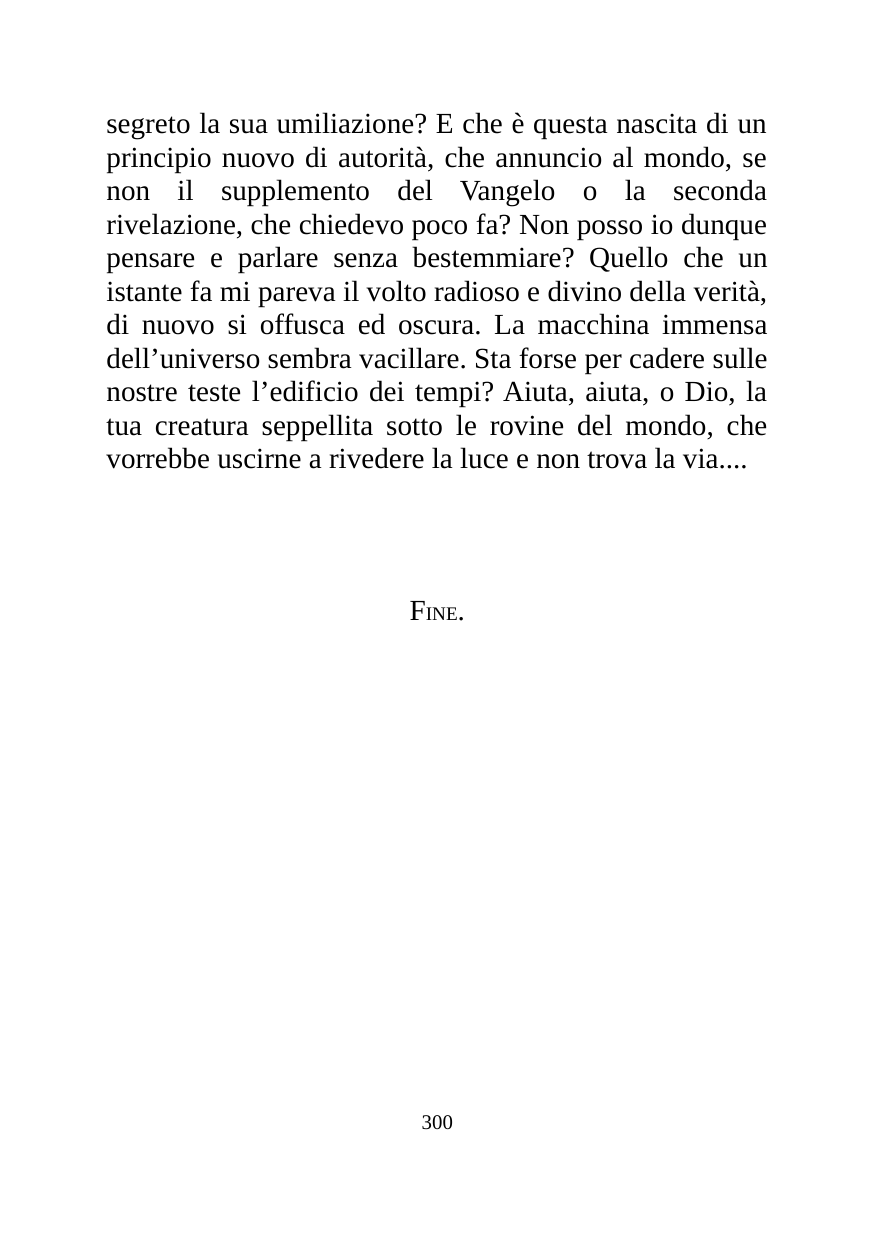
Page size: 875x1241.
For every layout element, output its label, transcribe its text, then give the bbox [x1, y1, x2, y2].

text segreto la sua umiliazione? E che è questa nascita di un principio nuovo di autorità, che annuncio al mondo, se non il supplemento del Vangelo o la seconda rivelazione, che chiedevo poco fa? Non posso io dunque pensare e parlare senza bestemmiare? Quello che un istante fa mi pareva il volto radioso e divino della verità, di nuovo si offusca ed oscura. La macchina immensa dell’universo sembra vacillare. Sta forse per cadere sulle nostre teste l’edificio dei tempi? Aiuta, aiuta, o Dio, la tua creatura seppellita sotto le rovine del mondo, che vorrebbe uscirne a rivedere la luce e non trova la via.... [106, 106, 768, 475]
text Fine. [106, 593, 768, 627]
